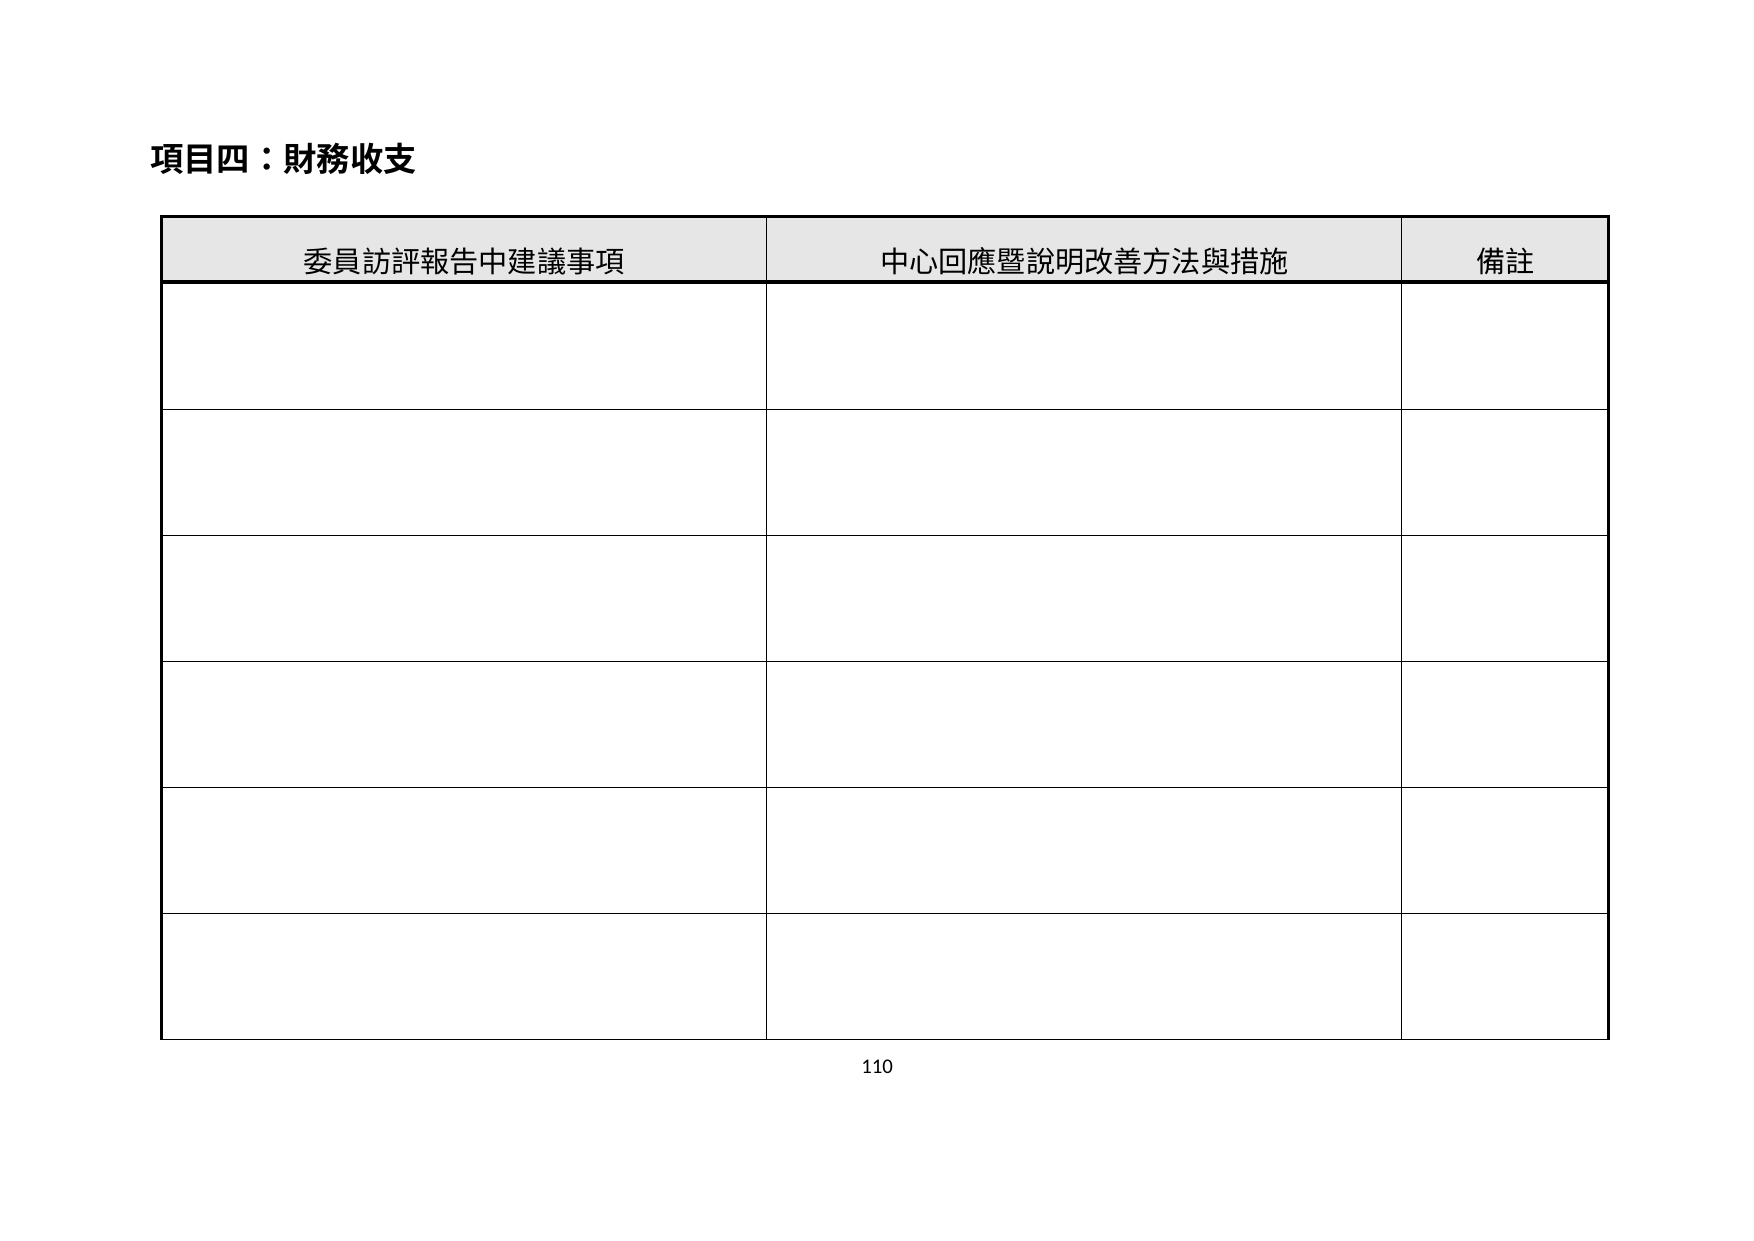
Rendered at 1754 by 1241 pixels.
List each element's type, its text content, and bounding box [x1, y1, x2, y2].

table_cell [163, 284, 766, 408]
table_cell [767, 410, 1401, 534]
table_cell [767, 914, 1401, 1039]
table_cell [163, 662, 766, 787]
table_cell [1402, 914, 1607, 1039]
table_header 委員訪評報告中建議事項 [163, 218, 766, 280]
table_header 中心回應暨說明改善方法與措施 [767, 218, 1401, 280]
text 項目四：財務收支 [150, 115, 1604, 177]
table_cell [1402, 788, 1607, 913]
table_cell [1402, 410, 1607, 534]
table_cell [1402, 536, 1607, 661]
table_cell [163, 914, 766, 1039]
table_cell [767, 536, 1401, 661]
table_cell [163, 536, 766, 661]
table_cell [1402, 284, 1607, 408]
table_cell [767, 788, 1401, 913]
table_header 備註 [1402, 218, 1607, 280]
table_cell [767, 284, 1401, 408]
table_cell [163, 788, 766, 913]
table_cell [767, 662, 1401, 787]
table_cell [163, 410, 766, 534]
table_cell [1402, 662, 1607, 787]
